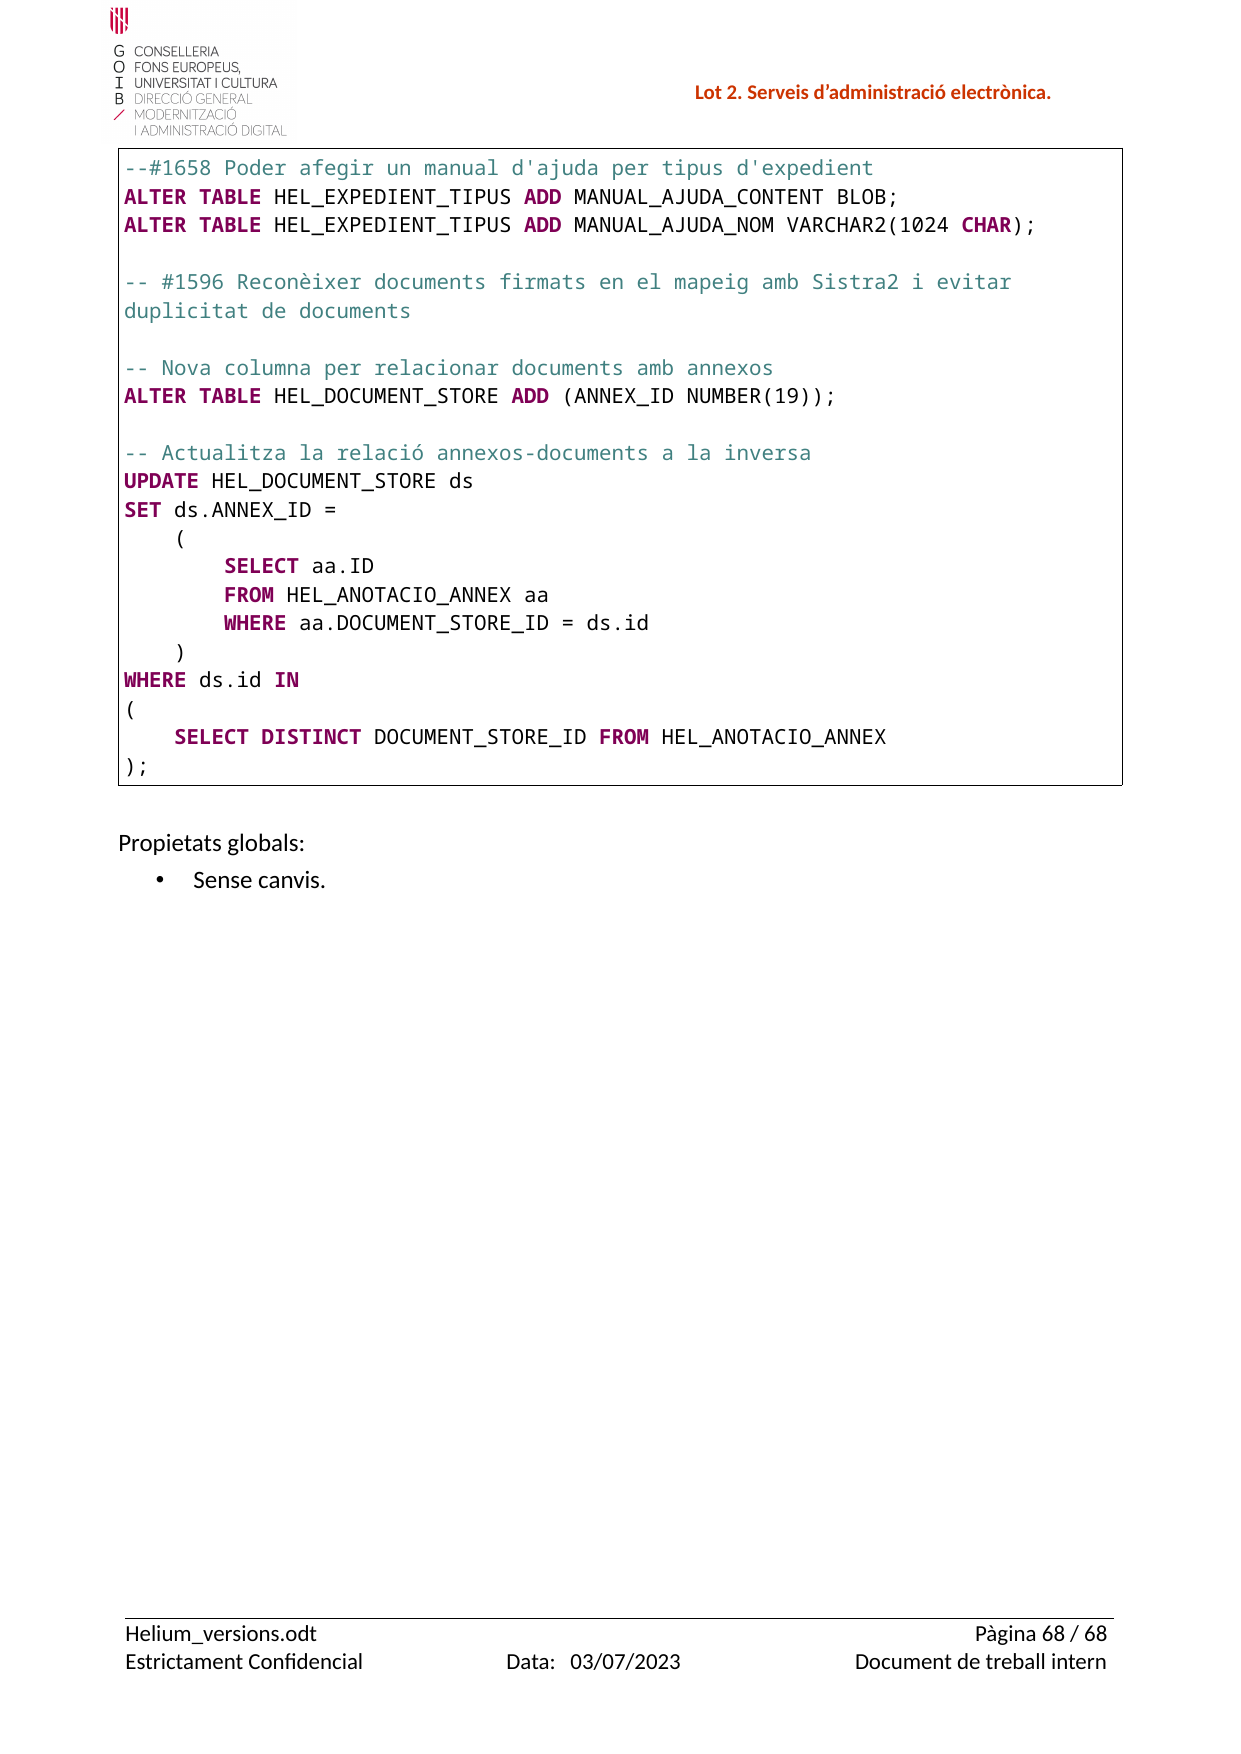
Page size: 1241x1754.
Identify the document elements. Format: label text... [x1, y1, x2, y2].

list Sense canvis. [156, 864, 1122, 894]
text Propietats globals: [118, 827, 1122, 858]
table_header --#1658 Poder afegir un manual d'ajuda per tipus d'expedient ALTER TABLE HEL_EXPEDIENT_TIPUS ADD MANUAL_AJUDA_CONTENT BLOB; ALTER TABLE HEL_EXPEDIENT_TIPUS ADD MANUAL_AJUDA_NOM VARCHAR2(1024 CHAR); -- #1596 Reconèixer documents firmats en el mapeig amb Sistra2 i evitar duplicitat de documents -- Nova columna per relacionar documents amb annexos ALTER TABLE HEL_DOCUMENT_STORE ADD (ANNEX_ID NUMBER(19)); -- Actualitza la relació annexos-documents a la inversa UPDATE HEL_DOCUMENT_STORE ds SET ds.ANNEX_ID = ( SELECT aa.ID FROM HEL_ANOTACIO_ANNEX aa WHERE aa.DOCUMENT_STORE_ID = ds.id ) WHERE ds.id IN ( SELECT DISTINCT DOCUMENT_STORE_ID FROM HEL_ANOTACIO_ANNEX ); [119, 149, 1122, 785]
picture [100, 0, 297, 144]
